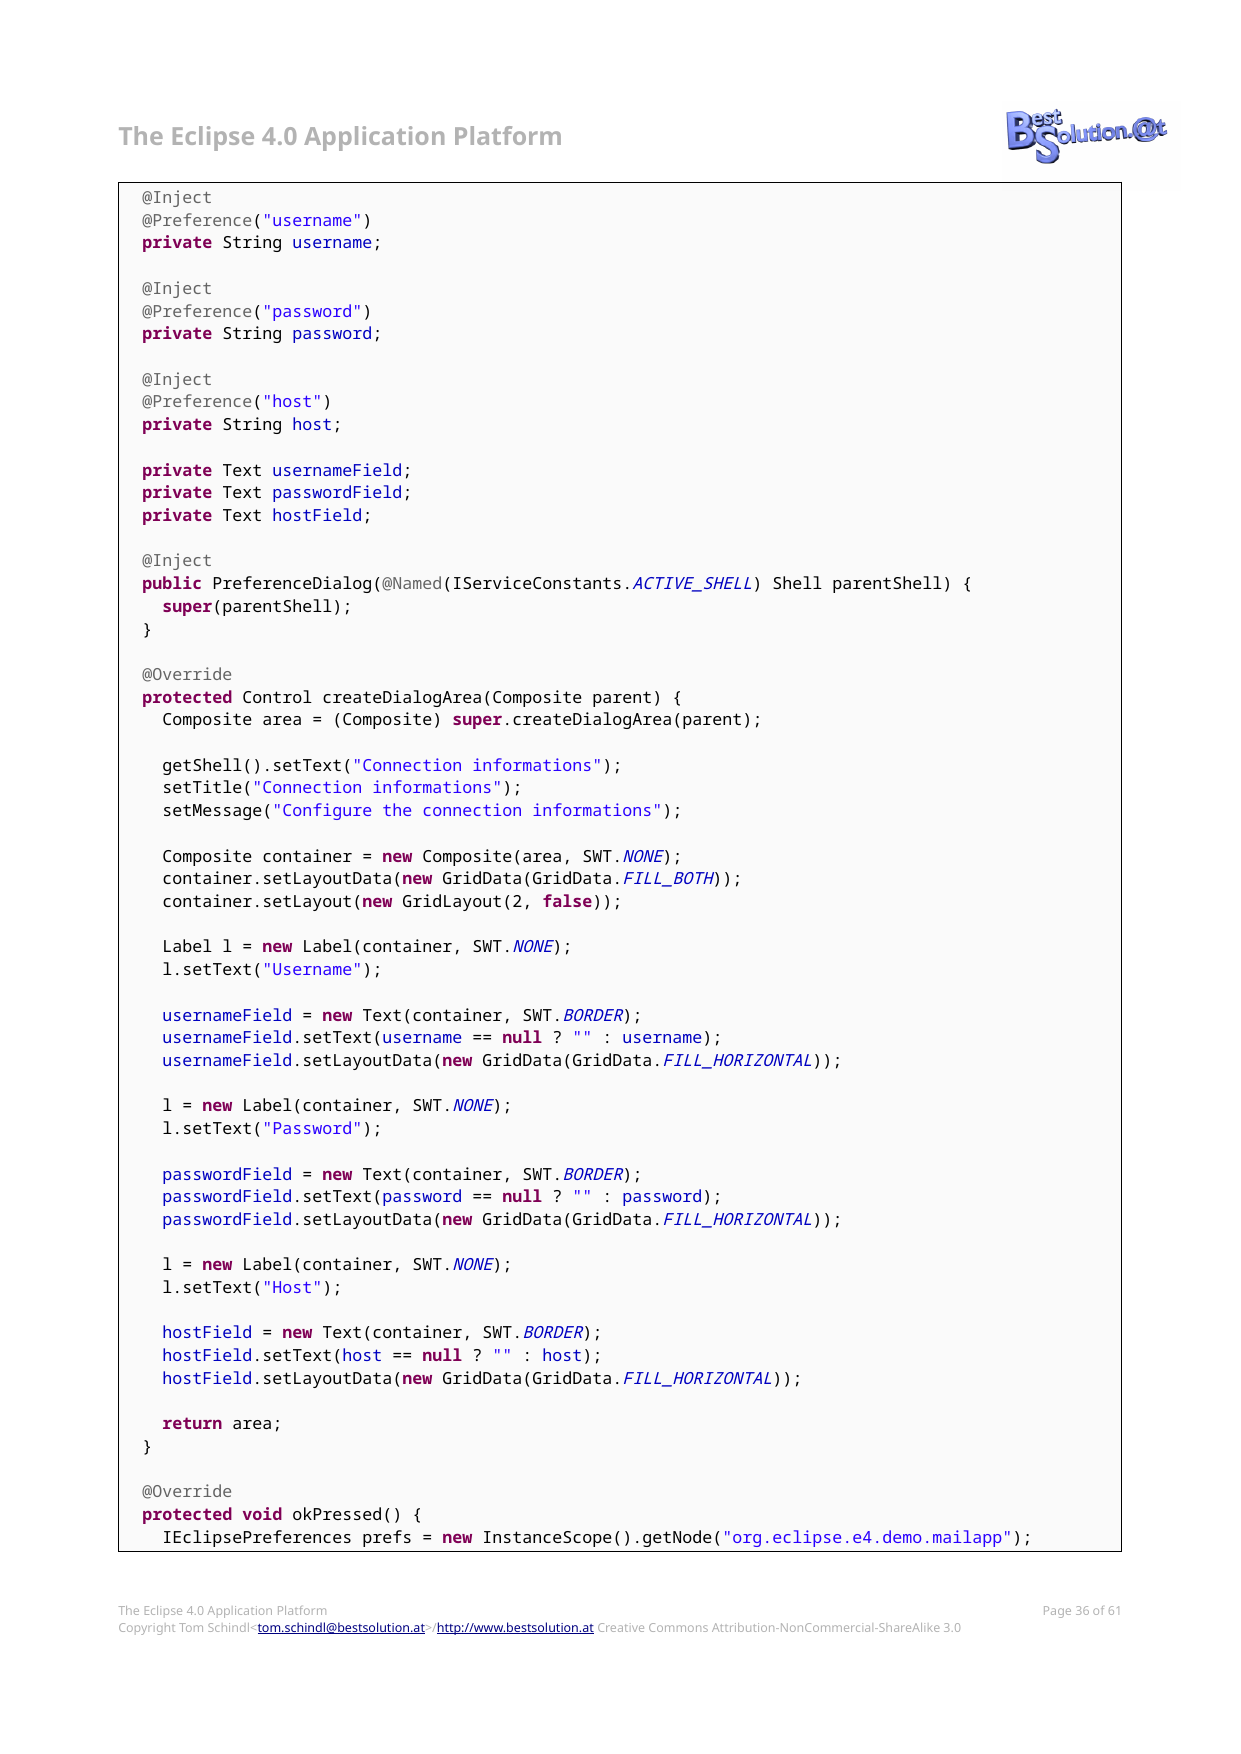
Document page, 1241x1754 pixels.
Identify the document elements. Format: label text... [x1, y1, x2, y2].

text container.setLayout(new GridLayout(2, false)); [119, 886, 1121, 908]
text usernameField.setText(username == null ? "" : username); [119, 1022, 1121, 1044]
text hostField = new Text(container, SWT.BORDER); [119, 1317, 1121, 1340]
text l.setText("Host"); [119, 1272, 1121, 1294]
text l.setText("Password"); [119, 1113, 1121, 1135]
text @Preference("password") [119, 295, 1121, 318]
text l = new Label(container, SWT.NONE); [119, 1090, 1121, 1113]
text public PreferenceDialog(@Named(IServiceConstants.ACTIVE_SHELL) Shell parentShell) { [119, 568, 1121, 590]
text passwordField = new Text(container, SWT.BORDER); [119, 1158, 1121, 1181]
text @Inject [119, 363, 1121, 386]
text Composite area = (Composite) super.createDialogArea(parent); [119, 704, 1121, 727]
text l = new Label(container, SWT.NONE); [119, 1249, 1121, 1272]
text return area; [119, 1408, 1121, 1431]
text l.setText("Username"); [119, 954, 1121, 976]
text @Inject [119, 545, 1121, 568]
text @Inject [119, 183, 1121, 204]
text passwordField.setText(password == null ? "" : password); [119, 1181, 1121, 1203]
text private String host; [119, 409, 1121, 431]
text usernameField = new Text(container, SWT.BORDER); [119, 999, 1121, 1022]
text @Preference("username") [119, 204, 1121, 227]
text super(parentShell); [119, 590, 1121, 613]
text } [119, 1431, 1121, 1453]
text protected Control createDialogArea(Composite parent) { [119, 681, 1121, 704]
text } [119, 613, 1121, 636]
text Composite container = new Composite(area, SWT.NONE); [119, 840, 1121, 863]
text getShell().setText("Connection informations"); [119, 749, 1121, 772]
text private Text passwordField; [119, 477, 1121, 499]
text @Override [119, 658, 1121, 681]
text setMessage("Configure the connection informations"); [119, 795, 1121, 817]
text setTitle("Connection informations"); [119, 772, 1121, 795]
text hostField.setText(host == null ? "" : host); [119, 1340, 1121, 1362]
text private String password; [119, 318, 1121, 341]
text private Text usernameField; [119, 454, 1121, 477]
text container.setLayoutData(new GridData(GridData.FILL_BOTH)); [119, 863, 1121, 886]
text Label l = new Label(container, SWT.NONE); [119, 931, 1121, 954]
text private String username; [119, 227, 1121, 250]
text hostField.setLayoutData(new GridData(GridData.FILL_HORIZONTAL)); [119, 1362, 1121, 1385]
text private Text hostField; [119, 499, 1121, 522]
picture [1002, 101, 1181, 191]
text @Override [119, 1476, 1121, 1499]
text @Preference("host") [119, 386, 1121, 409]
text @Inject [119, 272, 1121, 295]
text IEclipsePreferences prefs = new InstanceScope().getNode("org.eclipse.e4.demo.mailapp"); [119, 1521, 1121, 1551]
text protected void okPressed() { [119, 1499, 1121, 1521]
text passwordField.setLayoutData(new GridData(GridData.FILL_HORIZONTAL)); [119, 1203, 1121, 1226]
text usernameField.setLayoutData(new GridData(GridData.FILL_HORIZONTAL)); [119, 1044, 1121, 1067]
